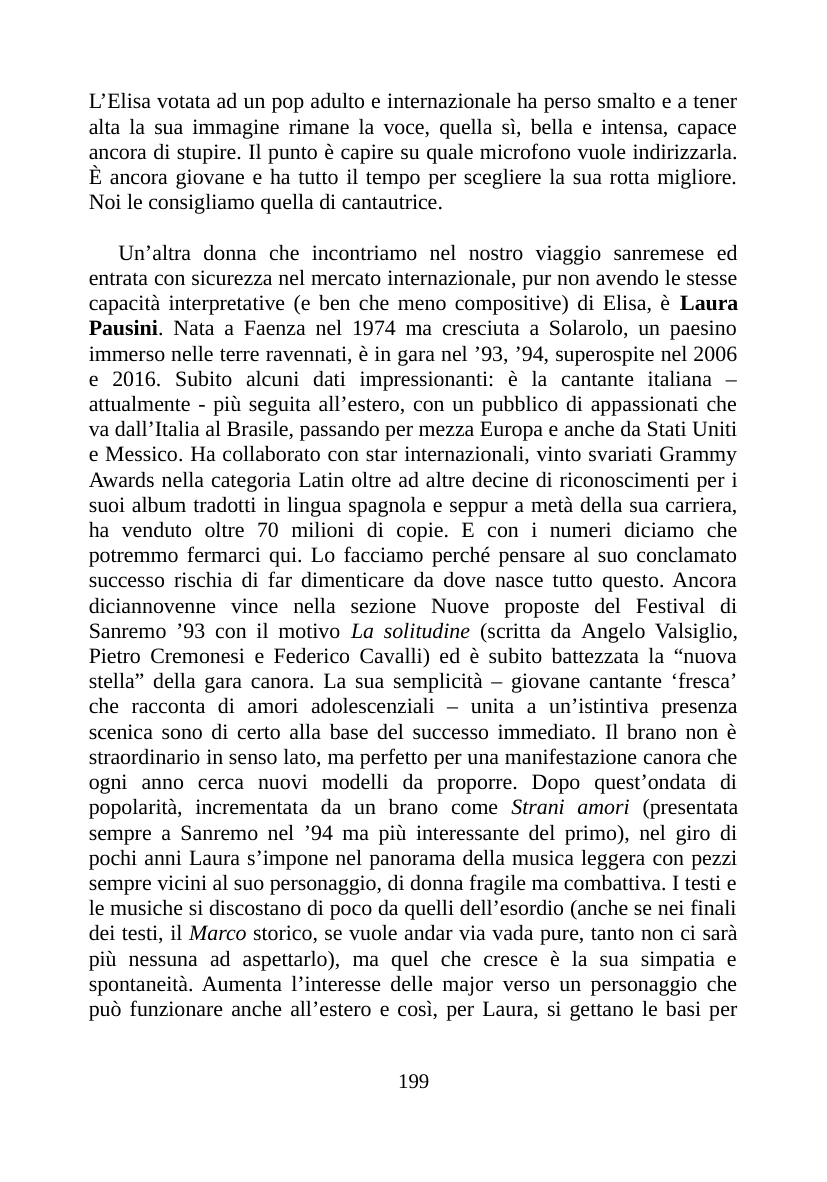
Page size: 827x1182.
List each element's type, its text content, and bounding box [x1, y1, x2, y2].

text L’Elisa votata ad un pop adulto e internazionale ha perso smalto e a tener alta la sua immagine rimane la voce, quella sì, bella e intensa, capace ancora di stupire. Il punto è capire su quale microfono vuole indirizzarla. È ancora giovane e ha tutto il tempo per scegliere la sua rotta migliore. Noi le consigliamo quella di cantautrice. [88, 88, 738, 214]
text Un’altra donna che incontriamo nel nostro viaggio sanremese ed entrata con sicurezza nel mercato internazionale, pur non avendo le stesse capacità interpretative (e ben che meno compositive) di Elisa, è Laura Pausini. Nata a Faenza nel 1974 ma cresciuta a Solarolo, un paesino immerso nelle terre ravennati, è in gara nel ’93, ’94, superospite nel 2006 e 2016. Subito alcuni dati impressionanti: è la cantante italiana – attualmente - più seguita all’estero, con un pubblico di appassionati che va dall’Italia al Brasile, passando per mezza Europa e anche da Stati Uniti e Messico. Ha collaborato con star internazionali, vinto svariati Grammy Awards nella categoria Latin oltre ad altre decine di riconoscimenti per i suoi album tradotti in lingua spagnola e seppur a metà della sua carriera, ha venduto oltre 70 milioni di copie. E con i numeri diciamo che potremmo fermarci qui. Lo facciamo perché pensare al suo conclamato successo rischia di far dimenticare da dove nasce tutto questo. Ancora diciannovenne vince nella sezione Nuove proposte del Festival di Sanremo ’93 con il motivo La solitudine (scritta da Angelo Valsiglio, Pietro Cremonesi e Federico Cavalli) ed è subito battezzata la “nuova stella” della gara canora. La sua semplicità – giovane cantante ‘fresca’ che racconta di amori adolescenziali – unita a un’istintiva presenza scenica sono di certo alla base del successo immediato. Il brano non è straordinario in senso lato, ma perfetto per una manifestazione canora che ogni anno cerca nuovi modelli da proporre. Dopo quest’ondata di popolarità, incrementata da un brano come Strani amori (presentata sempre a Sanremo nel ’94 ma più interessante del primo), nel giro di pochi anni Laura s’impone nel panorama della musica leggera con pezzi sempre vicini al suo personaggio, di donna fragile ma combattiva. I testi e le musiche si discostano di poco da quelli dell’esordio (anche se nei finali dei testi, il Marco storico, se vuole andar via vada pure, tanto non ci sarà più nessuna ad aspettarlo), ma quel che cresce è la sua simpatia e spontaneità. Aumenta l’interesse delle major verso un personaggio che può funzionare anche all’estero e così, per Laura, si gettano le basi per [88, 240, 738, 1021]
